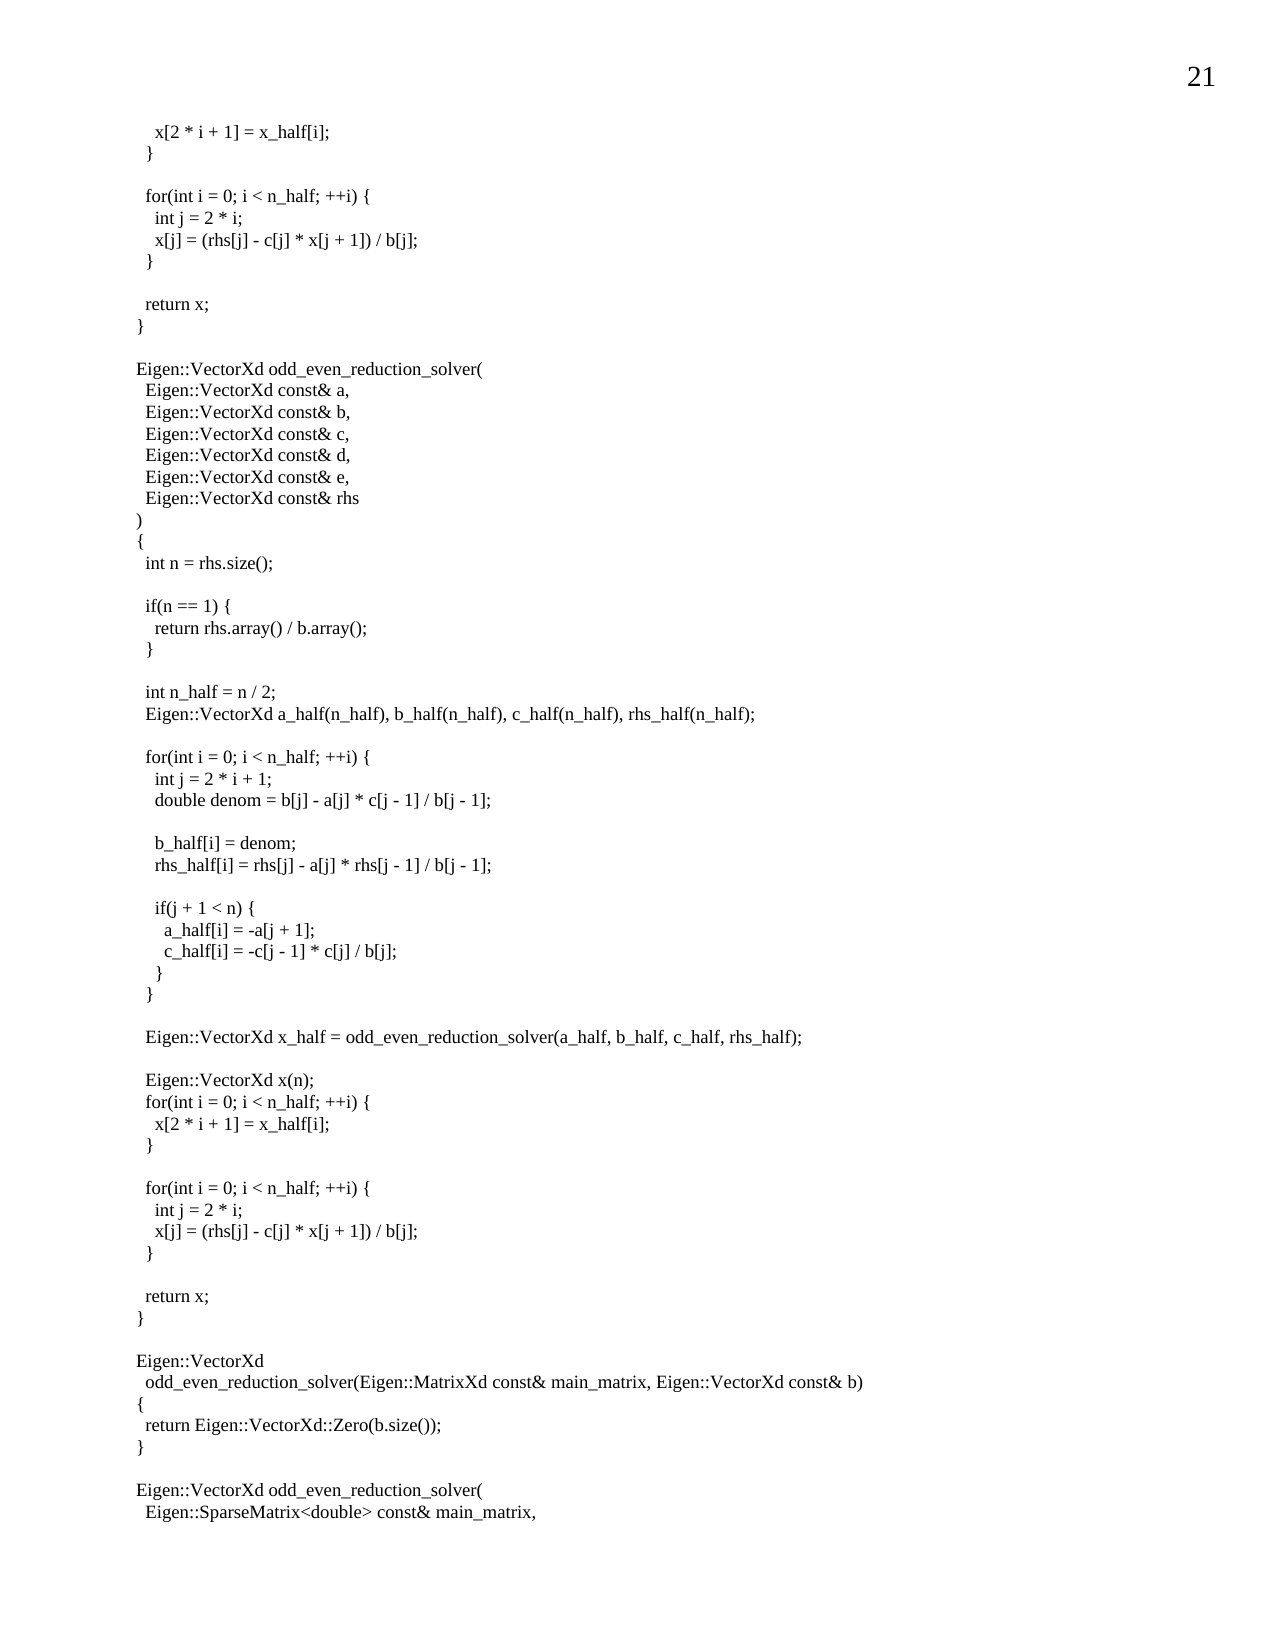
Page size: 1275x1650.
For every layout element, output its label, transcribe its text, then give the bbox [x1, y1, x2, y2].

text x[2 * i + 1] = x_half[i]; [133, 1112, 1214, 1134]
text Eigen::VectorXd [133, 1350, 1214, 1371]
text } [133, 250, 1214, 272]
text Eigen::VectorXd a_half(n_half), b_half(n_half), c_half(n_half), rhs_half(n_half); [133, 703, 1214, 724]
text x[2 * i + 1] = x_half[i]; [133, 121, 1214, 142]
text } [133, 1307, 1214, 1328]
text x[j] = (rhs[j] - c[j] * x[j + 1]) / b[j]; [133, 1220, 1214, 1242]
text int j = 2 * i; [133, 1199, 1214, 1220]
text Eigen::VectorXd const& a, [133, 379, 1214, 401]
text { [133, 1393, 1214, 1414]
text a_half[i] = -a[j + 1]; [133, 918, 1214, 940]
text if(j + 1 < n) { [133, 897, 1214, 918]
text rhs_half[i] = rhs[j] - a[j] * rhs[j - 1] / b[j - 1]; [133, 854, 1214, 875]
text Eigen::VectorXd const& rhs [133, 487, 1214, 509]
text } [133, 1436, 1214, 1457]
text Eigen::VectorXd odd_even_reduction_solver( [133, 1479, 1214, 1501]
text Eigen::VectorXd const& c, [133, 422, 1214, 444]
text Eigen::VectorXd x(n); [133, 1069, 1214, 1091]
text Eigen::VectorXd odd_even_reduction_solver( [133, 358, 1214, 379]
text int j = 2 * i + 1; [133, 767, 1214, 789]
text return Eigen::VectorXd::Zero(b.size()); [133, 1414, 1214, 1436]
text } [133, 983, 1214, 1005]
text int n = rhs.size(); [133, 552, 1214, 573]
text int n_half = n / 2; [133, 681, 1214, 703]
text for(int i = 0; i < n_half; ++i) { [133, 746, 1214, 767]
text Eigen::VectorXd x_half = odd_even_reduction_solver(a_half, b_half, c_half, rhs_half); [133, 1026, 1214, 1048]
text double denom = b[j] - a[j] * c[j - 1] / b[j - 1]; [133, 789, 1214, 811]
text for(int i = 0; i < n_half; ++i) { [133, 1177, 1214, 1199]
text c_half[i] = -c[j - 1] * c[j] / b[j]; [133, 940, 1214, 962]
text x[j] = (rhs[j] - c[j] * x[j + 1]) / b[j]; [133, 228, 1214, 250]
text } [133, 1134, 1214, 1156]
text } [133, 962, 1214, 983]
text } [133, 638, 1214, 660]
text b_half[i] = denom; [133, 832, 1214, 854]
text int j = 2 * i; [133, 207, 1214, 228]
text return x; [133, 1285, 1214, 1307]
text odd_even_reduction_solver(Eigen::MatrixXd const& main_matrix, Eigen::VectorXd const& b) [133, 1371, 1214, 1393]
text } [133, 142, 1214, 164]
text ) [133, 509, 1214, 530]
text if(n == 1) { [133, 595, 1214, 617]
text for(int i = 0; i < n_half; ++i) { [133, 185, 1214, 207]
text Eigen::VectorXd const& b, [133, 401, 1214, 422]
text } [133, 315, 1214, 336]
text Eigen::VectorXd const& d, [133, 444, 1214, 466]
text return rhs.array() / b.array(); [133, 617, 1214, 638]
text for(int i = 0; i < n_half; ++i) { [133, 1091, 1214, 1112]
text { [133, 530, 1214, 552]
text return x; [133, 293, 1214, 315]
text } [133, 1242, 1214, 1263]
text Eigen::VectorXd const& e, [133, 466, 1214, 487]
text Eigen::SparseMatrix<double> const& main_matrix, [133, 1501, 1214, 1522]
